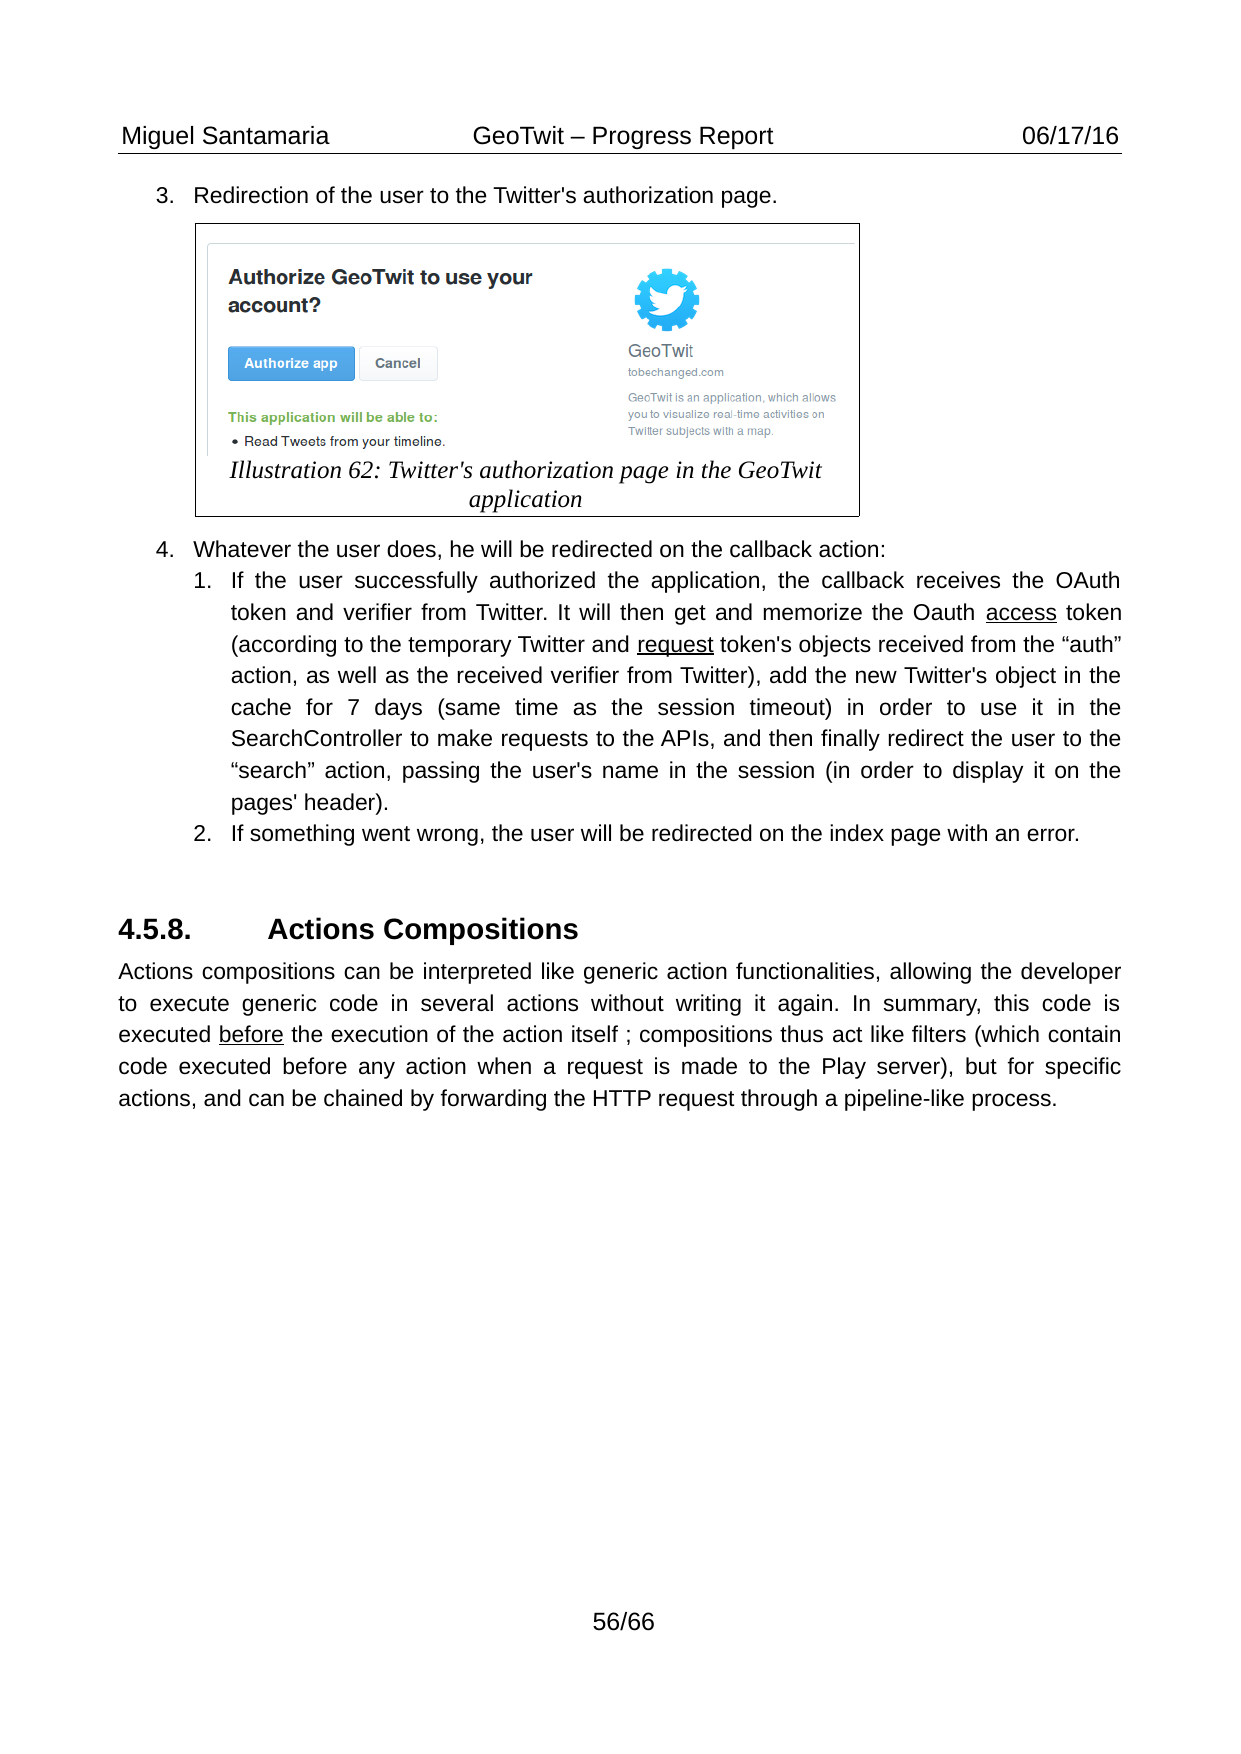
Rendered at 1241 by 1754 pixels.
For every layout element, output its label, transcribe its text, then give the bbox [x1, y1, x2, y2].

list [196, 224, 859, 516]
list If the user successfully authorized the application, the callback receives the OAuth token and verifier from Twitter. It will then get and memorize the Oauth access token (according to the temporary Twitter and request token's objects received from the “auth” action, as well as the received verifier from Twitter), add the new Twitter's object in the cache for 7 days (same time as the session timeout) in order to use it in the SearchController to make requests to the APIs, and then finally redirect the user to the “search” action, passing the user's name in the session (in order to display it on the pages' header). [193, 567, 1122, 815]
list If something went wrong, the user will be redirected on the index page with an error. [193, 820, 1122, 846]
list Whatever the user does, he will be redirected on the callback action: [156, 214, 1122, 562]
subtitle Actions Compositions [118, 912, 1122, 946]
picture [198, 238, 855, 456]
list Redirection of the user to the Twitter's authorization page. [156, 182, 1122, 209]
text Actions compositions can be interpreted like generic action functionalities, allowing the developer to execute generic code in several actions without writing it again. In summary, this code is executed before the execution of the action itself ; compositions thus act like filters (which contain code executed before any action when a request is made to the Play server), but for specific actions, and can be chained by forwarding the HTTP request through a pipeline-like process. [118, 958, 1122, 1111]
list Illustration 62: Twitter's authorization page in the GeoTwit application [198, 456, 856, 513]
